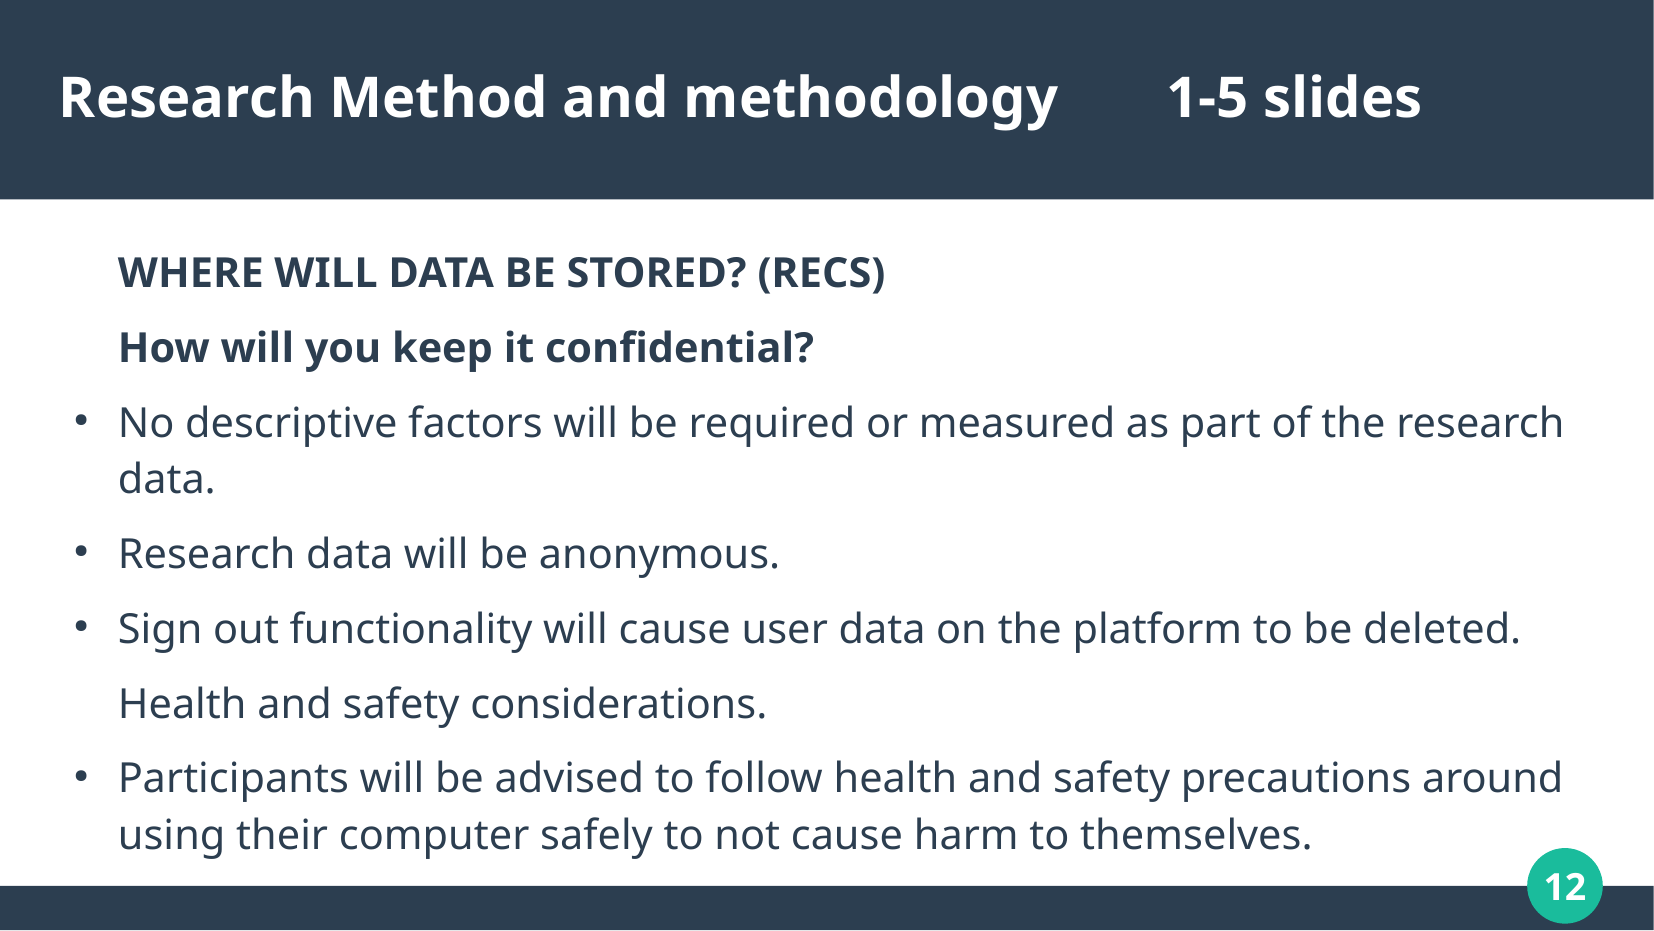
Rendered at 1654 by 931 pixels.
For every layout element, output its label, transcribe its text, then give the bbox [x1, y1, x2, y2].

list WHERE WILL DATA BE STORED? (RECS) How will you keep it confidential? No descriptive factors will be required or measured as part of the research data. Research data will be anonymous. Sign out functionality will cause user data on the platform to be deleted. Health and safety considerations. Participants will be advised to follow health and safety precautions around using their computer safely to not cause harm to themselves. [59, 243, 1595, 864]
title Research Method and methodology 1-5 slides [59, 37, 1595, 155]
